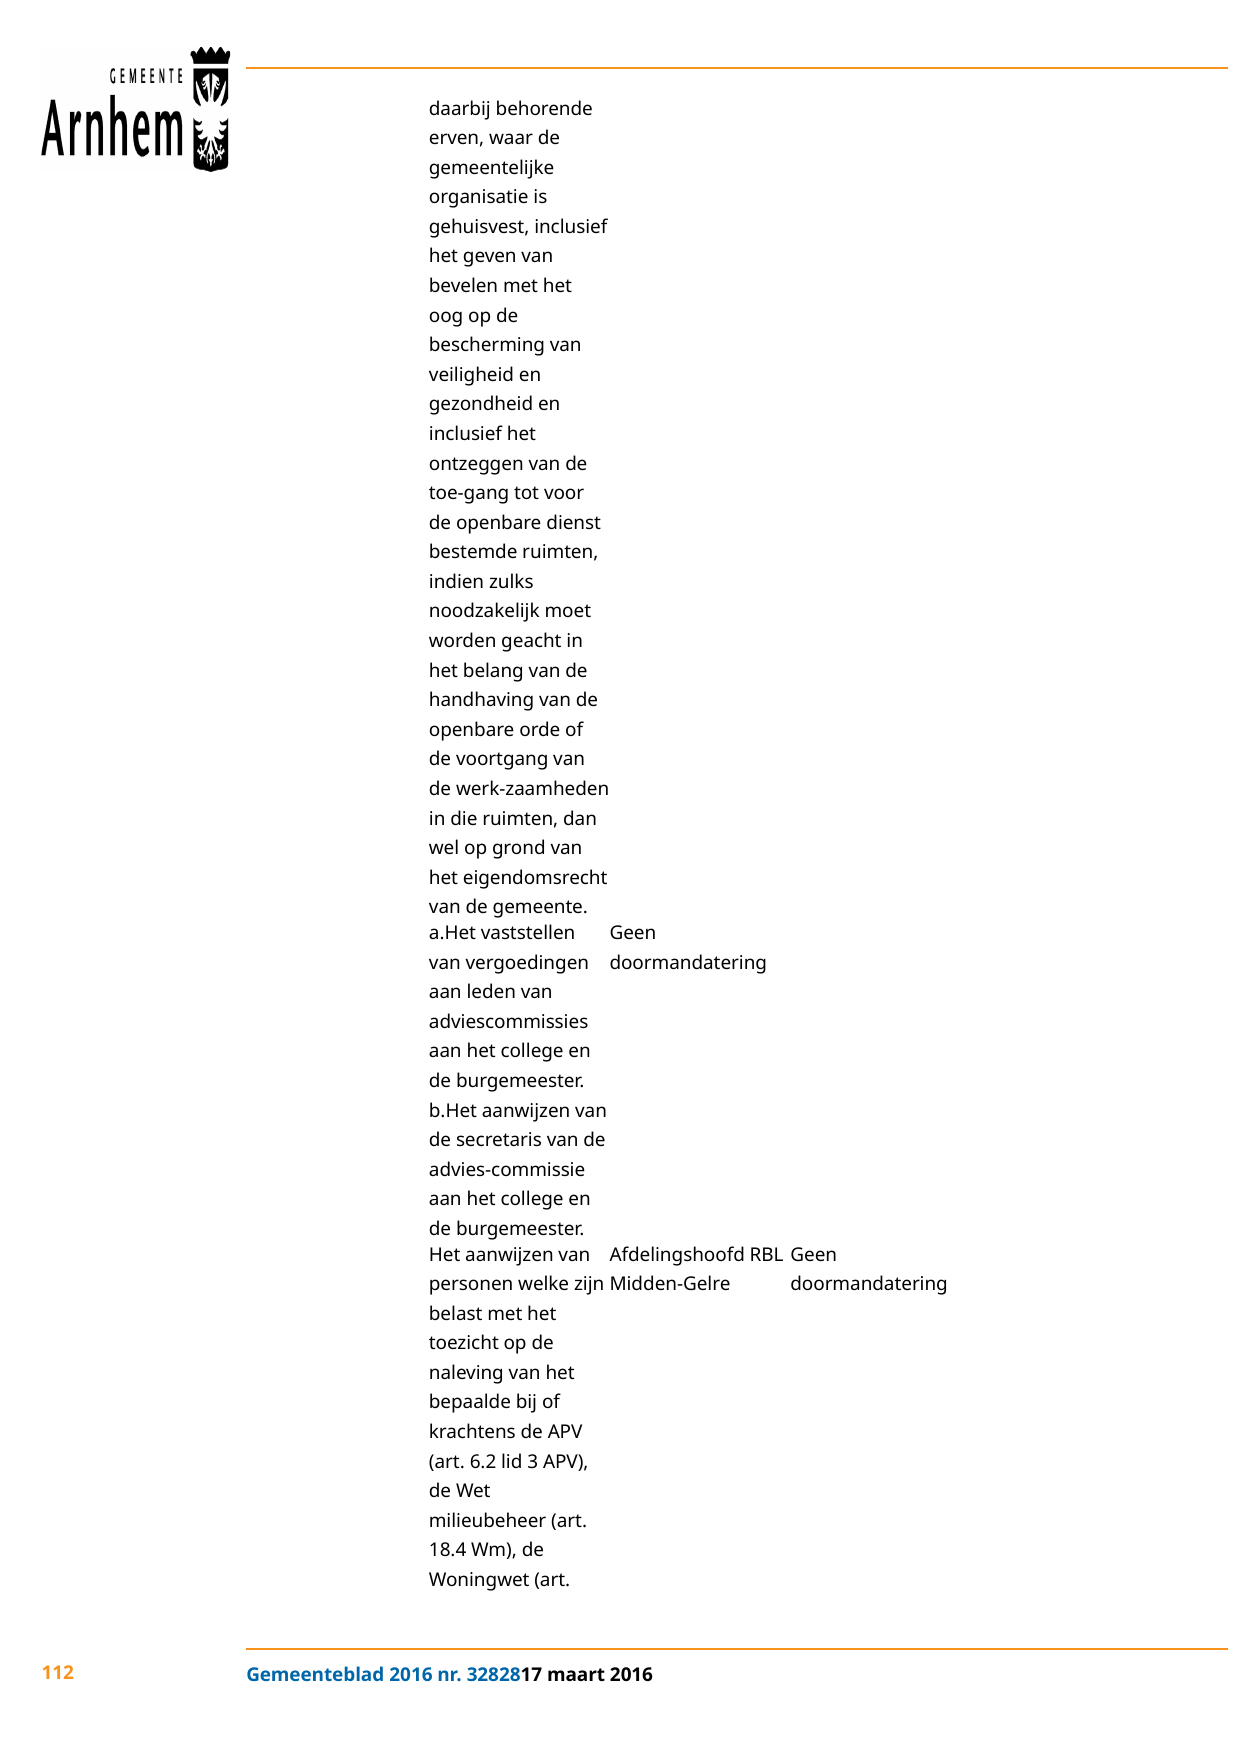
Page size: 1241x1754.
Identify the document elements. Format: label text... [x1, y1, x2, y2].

table_cell [971, 1241, 1152, 1592]
table_cell [971, 95, 1152, 919]
table_cell [248, 95, 429, 919]
table_cell [609, 95, 790, 919]
table_cell Het aanwijzen van personen welke zijn belast met het toezicht op de naleving van het bepaalde bij of krachtens de APV (art. 6.2 lid 3 APV), de Wet milieubeheer (art. 18.4 Wm), de Woningwet (art. [429, 1241, 609, 1592]
table_cell Geen doormandatering [790, 1241, 971, 1592]
table_cell [248, 919, 429, 1241]
table_cell Geen doormandatering [609, 919, 790, 1241]
table_cell [790, 95, 971, 919]
table_cell [971, 919, 1152, 1241]
table_cell [248, 1241, 429, 1592]
picture [41, 47, 231, 172]
table_cell a.Het vaststellen van vergoedingen aan leden van adviescommissies aan het college en de burgemeester. b.Het aanwijzen van de secretaris van de advies-commissie aan het college en de burgemeester. [429, 919, 609, 1241]
table_cell Afdelingshoofd RBL Midden-Gelre [609, 1241, 790, 1592]
table_cell [790, 919, 971, 1241]
table_cell daarbij behorende erven, waar de gemeentelijke organisatie is gehuisvest, inclusief het geven van bevelen met het oog op de bescherming van veiligheid en gezondheid en inclusief het ontzeggen van de toe-gang tot voor de openbare dienst bestemde ruimten, indien zulks noodzakelijk moet worden geacht in het belang van de handhaving van de openbare orde of de voortgang van de werk-zaamheden in die ruimten, dan wel op grond van het eigendomsrecht van de gemeente. [429, 95, 609, 919]
